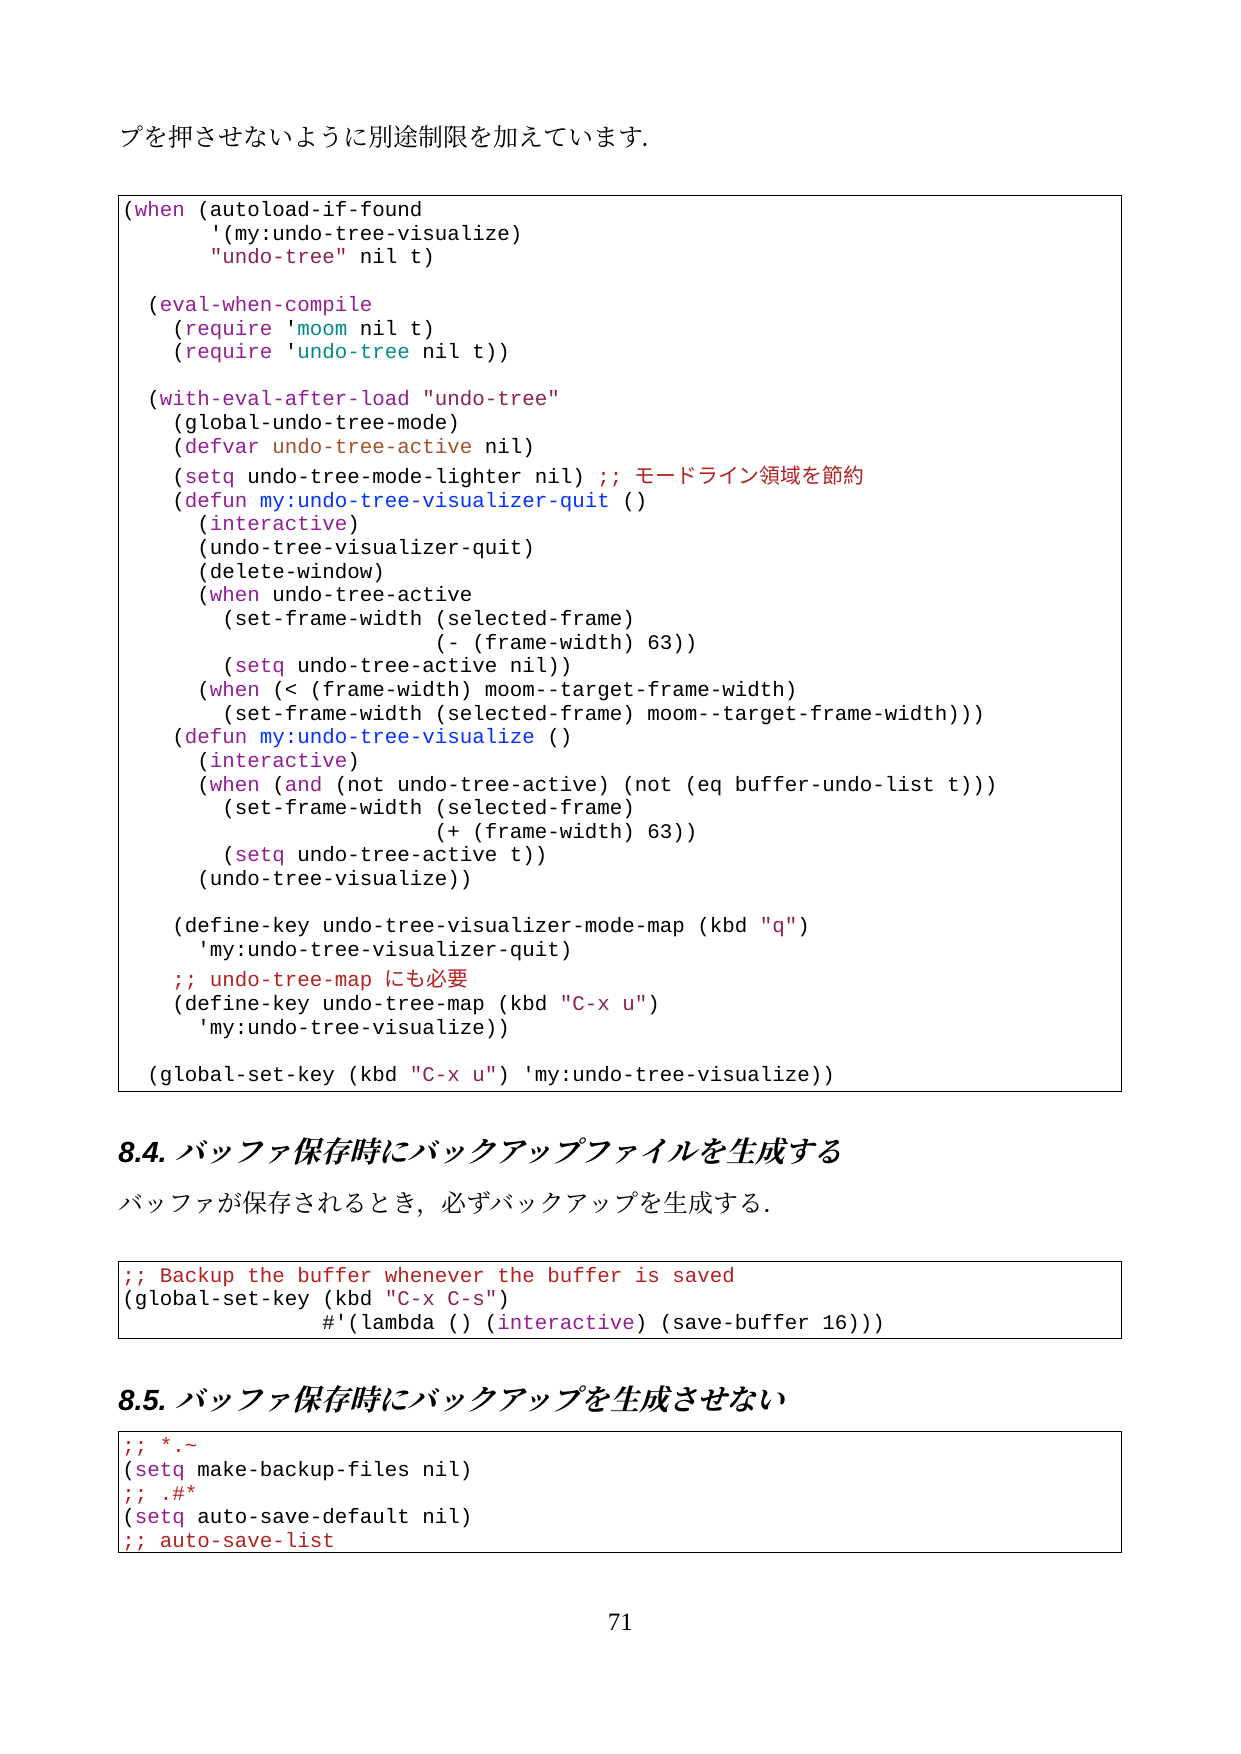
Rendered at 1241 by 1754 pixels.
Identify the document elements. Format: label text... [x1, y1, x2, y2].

text ;; .#* [119, 1478, 1121, 1502]
text (global-set-key (kbd "C-x C-s") [119, 1284, 1121, 1308]
text (define-key undo-tree-map (kbd "C-x u") [119, 989, 1121, 1013]
text プを押させないように別途制限を加えています． [118, 118, 1122, 183]
text (when undo-tree-active [119, 580, 1121, 604]
text (setq auto-save-default nil) [119, 1502, 1121, 1526]
text (define-key undo-tree-visualizer-mode-map (kbd "q") [119, 911, 1121, 935]
text 'my:undo-tree-visualizer-quit) [119, 935, 1121, 959]
text (with-eval-after-load "undo-tree" [119, 384, 1121, 408]
text (set-frame-width (selected-frame) [119, 604, 1121, 628]
text ;; *.~ [119, 1432, 1121, 1455]
text (setq undo-tree-mode-lighter nil) ;; モードライン領域を節約 [119, 455, 1121, 486]
text (undo-tree-visualize)) [119, 864, 1121, 888]
text (require 'undo-tree nil t)) [119, 337, 1121, 361]
text (defun my:undo-tree-visualize () [119, 722, 1121, 746]
text (when (and (not undo-tree-active) (not (eq buffer-undo-list t))) [119, 769, 1121, 793]
subtitle バッファ保存時にバックアップを生成させない [118, 1377, 1122, 1419]
text (eval-when-compile [119, 290, 1121, 313]
text (setq make-backup-files nil) [119, 1455, 1121, 1478]
text (defun my:undo-tree-visualizer-quit () [119, 486, 1121, 509]
text (global-set-key (kbd "C-x u") 'my:undo-tree-visualize)) [119, 1060, 1121, 1091]
text (when (autoload-if-found [119, 196, 1121, 219]
text (defvar undo-tree-active nil) [119, 432, 1121, 455]
text (setq undo-tree-active nil)) [119, 651, 1121, 675]
text バッファが保存されるとき，必ずバックアップを生成する． [118, 1183, 1122, 1248]
text ;; undo-tree-map にも必要 [119, 959, 1121, 989]
text (global-undo-tree-mode) [119, 408, 1121, 432]
text (undo-tree-visualizer-quit) [119, 533, 1121, 557]
text (delete-window) [119, 557, 1121, 580]
text #'(lambda () (interactive) (save-buffer 16))) [119, 1308, 1121, 1338]
text "undo-tree" nil t) [119, 243, 1121, 266]
text '(my:undo-tree-visualize) [119, 219, 1121, 243]
text (set-frame-width (selected-frame) moom--target-frame-width))) [119, 699, 1121, 722]
text ;; Backup the buffer whenever the buffer is saved [119, 1262, 1121, 1284]
text (set-frame-width (selected-frame) [119, 793, 1121, 817]
subtitle バッファ保存時にバックアップファイルを生成する [118, 1129, 1122, 1171]
text (- (frame-width) 63)) [119, 628, 1121, 651]
text (+ (frame-width) 63)) [119, 817, 1121, 841]
text (when (< (frame-width) moom--target-frame-width) [119, 675, 1121, 699]
text (interactive) [119, 509, 1121, 533]
text (require 'moom nil t) [119, 313, 1121, 337]
text (interactive) [119, 746, 1121, 769]
text ;; auto-save-list [119, 1526, 1121, 1552]
text 'my:undo-tree-visualize)) [119, 1013, 1121, 1036]
text (setq undo-tree-active t)) [119, 841, 1121, 864]
